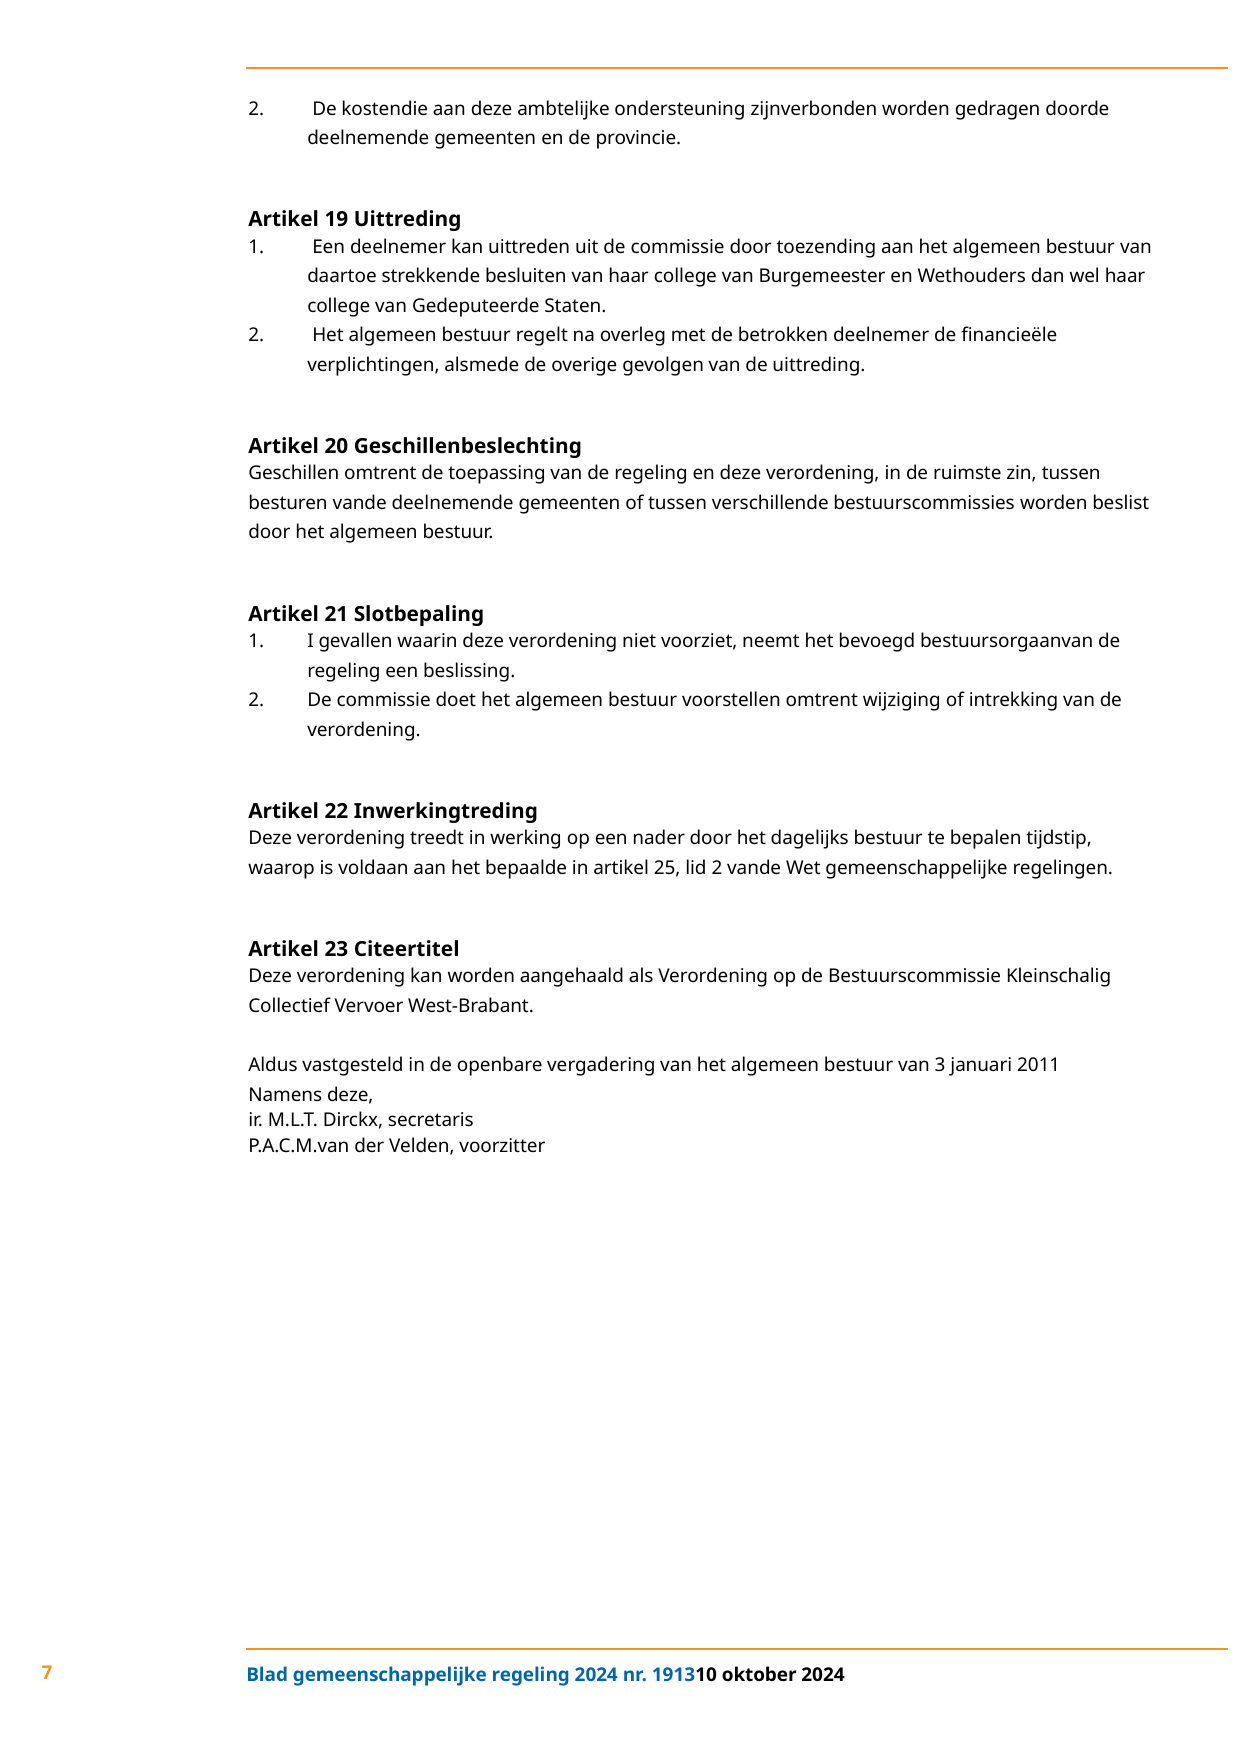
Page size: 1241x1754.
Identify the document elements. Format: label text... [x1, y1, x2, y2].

text Namens deze, [248, 1081, 1152, 1106]
text Deze verordening kan worden aangehaald als Verordening op de Bestuurscommissie Kleinschalig Collectief Vervoer West-Brabant. [248, 962, 1152, 1018]
list I gevallen waarin deze verordening niet voorziet, neemt het bevoegd bestuursorgaanvan de regeling een beslissing. [248, 627, 1152, 682]
text Artikel 19 Uittreding [248, 204, 1152, 233]
picture [41, 47, 231, 172]
text Deze verordening treedt in werking op een nader door het dagelijks bestuur te bepalen tijdstip, waarop is voldaan aan het bepaalde in artikel 25, lid 2 vande Wet gemeenschappelijke regelingen. [248, 824, 1152, 880]
text Artikel 22 Inwerkingtreding [248, 796, 1152, 824]
text P.A.C.M.van der Velden, voorzitter [248, 1132, 1152, 1158]
list De commissie doet het algemeen bestuur voorstellen omtrent wijziging of intrekking van de verordening. [248, 686, 1152, 742]
text Artikel 20 Geschillenbeslechting [248, 431, 1152, 459]
text Artikel 23 Citeertitel [248, 934, 1152, 962]
text Aldus vastgesteld in de openbare vergadering van het algemeen bestuur van 3 januari 2011 [248, 1051, 1152, 1077]
list Het algemeen bestuur regelt na overleg met de betrokken deelnemer de financieële verplichtingen, alsmede de overige gevolgen van de uittreding. [248, 322, 1152, 377]
text ir. M.L.T. Dirckx, secretaris [248, 1106, 1152, 1132]
text Geschillen omtrent de toepassing van de regeling en deze verordening, in de ruimste zin, tussen besturen vande deelnemende gemeenten of tussen verschillende bestuurscommissies worden beslist door het algemeen bestuur. [248, 459, 1152, 544]
list De kostendie aan deze ambtelijke ondersteuning zijnverbonden worden gedragen doorde deelnemende gemeenten en de provincie. [248, 95, 1152, 150]
text Artikel 21 Slotbepaling [248, 599, 1152, 627]
list Een deelnemer kan uittreden uit de commissie door toezending aan het algemeen bestuur van daartoe strekkende besluiten van haar college van Burgemeester en Wethouders dan wel haar college van Gedeputeerde Staten. [248, 233, 1152, 318]
